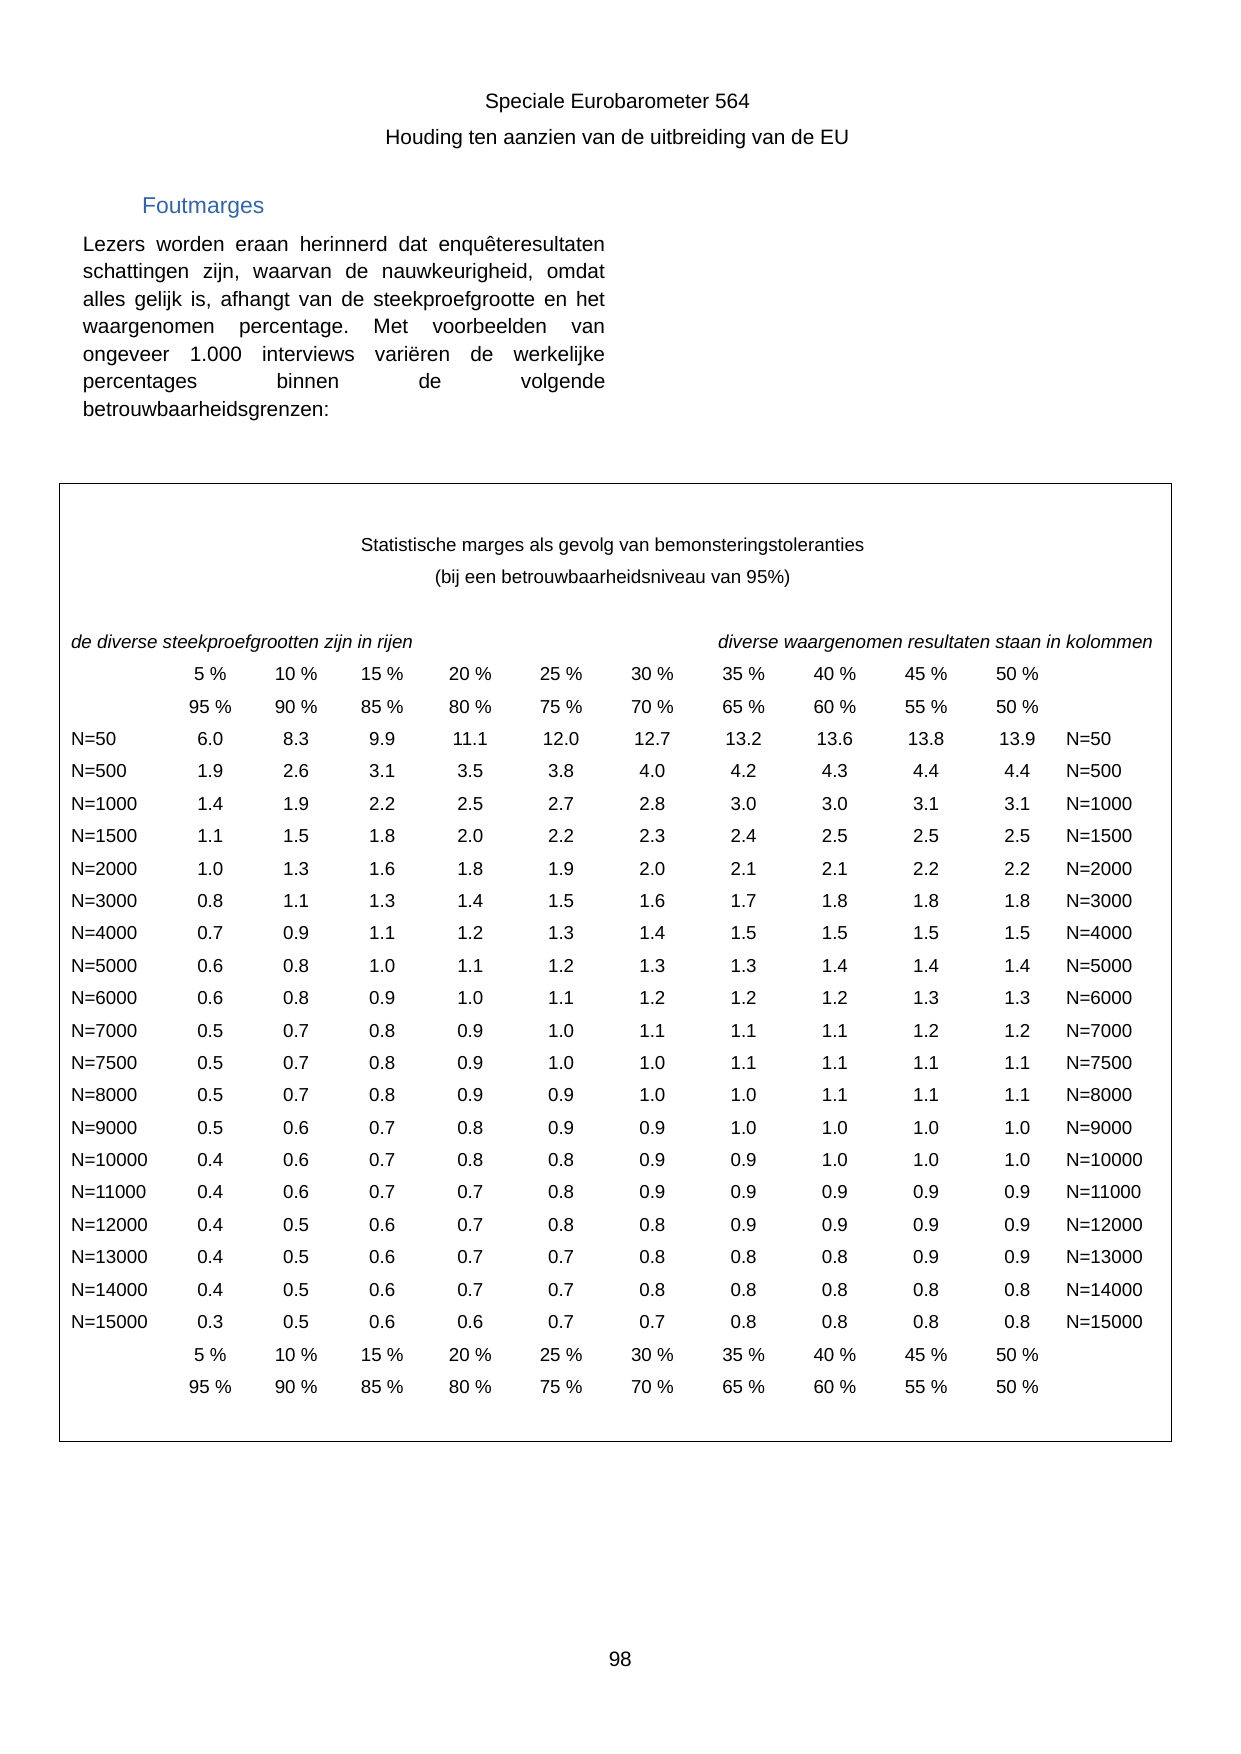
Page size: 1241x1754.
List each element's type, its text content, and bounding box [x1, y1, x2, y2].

table_cell 95 % [167, 690, 253, 722]
table_cell 95 % [167, 1370, 253, 1403]
table_cell 1,2 [515, 949, 607, 982]
table_cell 1,4 [607, 917, 698, 949]
table_cell 11,1 [425, 723, 515, 755]
table_cell N=500 [68, 755, 167, 787]
table_cell 30 % [607, 1338, 698, 1370]
table_cell 1,3 [972, 982, 1063, 1014]
table_cell N=4000 [68, 917, 167, 949]
table_cell N=7000 [68, 1014, 167, 1046]
table_cell 0,7 [515, 1241, 607, 1273]
table_cell N=6000 [1063, 982, 1162, 1014]
table_cell 90 % [253, 1370, 339, 1403]
table_cell 0,8 [607, 1208, 698, 1241]
table_cell 4,4 [972, 755, 1063, 787]
table_header Statistische marges als gevolg van bemonsteringstoleranties [167, 528, 1063, 560]
table_cell [68, 1338, 167, 1370]
table_cell 0,7 [253, 1079, 339, 1111]
table_cell 0,8 [880, 1306, 972, 1338]
table_cell [698, 593, 789, 625]
table_cell 1,8 [789, 884, 880, 917]
table_cell 1,2 [789, 982, 880, 1014]
table_cell 0,7 [425, 1208, 515, 1241]
table_cell 0,8 [253, 949, 339, 982]
table_cell 1,4 [880, 949, 972, 982]
table_cell N=500 [1063, 755, 1162, 787]
table_cell 0,8 [339, 1046, 425, 1079]
table_cell N=15000 [1063, 1306, 1162, 1338]
table_cell 2,5 [425, 787, 515, 819]
table_cell 0,8 [253, 982, 339, 1014]
table_cell 1,3 [880, 982, 972, 1014]
table_cell 0,7 [425, 1273, 515, 1306]
table_cell 0,9 [789, 1176, 880, 1208]
table_cell 4,2 [698, 755, 789, 787]
table_cell 15 % [339, 1338, 425, 1370]
table_cell 2,0 [425, 820, 515, 852]
table_cell 0,8 [789, 1273, 880, 1306]
table_cell [1063, 690, 1162, 722]
table_cell 0,5 [253, 1273, 339, 1306]
table_cell 0,8 [515, 1176, 607, 1208]
table_cell 0,8 [607, 1273, 698, 1306]
table_cell N=5000 [1063, 949, 1162, 982]
table_cell 2,1 [698, 852, 789, 884]
table_cell N=9000 [68, 1111, 167, 1143]
table_cell 1,1 [972, 1046, 1063, 1079]
table_cell 1,3 [515, 917, 607, 949]
table_cell [1063, 658, 1162, 690]
table_cell N=11000 [1063, 1176, 1162, 1208]
table_cell N=7500 [1063, 1046, 1162, 1079]
table_cell 0,8 [339, 1079, 425, 1111]
table_cell 0,7 [339, 1111, 425, 1143]
table_cell 1,1 [253, 884, 339, 917]
table_cell 0,7 [253, 1014, 339, 1046]
table_cell 0,5 [167, 1046, 253, 1079]
table_cell 0,9 [607, 1144, 698, 1176]
table_cell 0,7 [515, 1273, 607, 1306]
table_cell 12,7 [607, 723, 698, 755]
table_cell 1,0 [698, 1079, 789, 1111]
table_cell 0,6 [167, 949, 253, 982]
table_cell 3,1 [972, 787, 1063, 819]
table_cell 3,1 [880, 787, 972, 819]
table_cell N=12000 [68, 1208, 167, 1241]
table_cell 20 % [425, 1338, 515, 1370]
table_cell 0,5 [253, 1208, 339, 1241]
table_cell 1,9 [515, 852, 607, 884]
table_cell 0,4 [167, 1273, 253, 1306]
table_cell 1,4 [425, 884, 515, 917]
table_cell 15 % [339, 658, 425, 690]
table_cell 45 % [880, 1338, 972, 1370]
table_cell [68, 690, 167, 722]
table_cell 0,9 [515, 1079, 607, 1111]
table_cell 2,2 [515, 820, 607, 852]
table_cell [1063, 560, 1162, 593]
table_cell N=2000 [68, 852, 167, 884]
table_cell [339, 593, 425, 625]
table_cell N=8000 [68, 1079, 167, 1111]
table_cell 85 % [339, 1370, 425, 1403]
table_cell [607, 593, 698, 625]
table_cell 0,8 [425, 1144, 515, 1176]
table_cell 3,5 [425, 755, 515, 787]
table_cell 2,5 [880, 820, 972, 852]
table_cell [68, 560, 167, 593]
table_cell N=50 [68, 723, 167, 755]
table_cell 13,9 [972, 723, 1063, 755]
table_cell 0,7 [607, 1306, 698, 1338]
table_cell 5 % [167, 1338, 253, 1370]
table_cell 1,5 [515, 884, 607, 917]
table_cell 0,6 [253, 1111, 339, 1143]
table_cell 1,1 [972, 1079, 1063, 1111]
table_cell 1,6 [339, 852, 425, 884]
table_cell 1,0 [789, 1144, 880, 1176]
table_cell 1,1 [789, 1079, 880, 1111]
table_cell 0,9 [607, 1176, 698, 1208]
table_cell 70 % [607, 1370, 698, 1403]
table_cell 25 % [515, 658, 607, 690]
table_cell N=50 [1063, 723, 1162, 755]
table_cell 50 % [972, 690, 1063, 722]
table_cell 0,9 [789, 1208, 880, 1241]
table_cell 0,9 [425, 1014, 515, 1046]
table_cell N=1500 [1063, 820, 1162, 852]
table_cell 1,2 [972, 1014, 1063, 1046]
table_cell N=1000 [1063, 787, 1162, 819]
table_cell 0,7 [339, 1176, 425, 1208]
table_cell 0,8 [698, 1241, 789, 1273]
table_cell 0,8 [972, 1306, 1063, 1338]
table_cell 0,9 [972, 1241, 1063, 1273]
table_cell 1,4 [972, 949, 1063, 982]
table_cell 2,5 [972, 820, 1063, 852]
table_cell [425, 593, 515, 625]
table_cell 0,8 [698, 1273, 789, 1306]
table_cell N=1500 [68, 820, 167, 852]
table_cell 0,5 [253, 1241, 339, 1273]
table_cell 0,8 [515, 1144, 607, 1176]
table_cell 0,4 [167, 1241, 253, 1273]
table_cell 0,8 [425, 1111, 515, 1143]
table_cell [68, 593, 167, 625]
table_cell 85 % [339, 690, 425, 722]
table_cell 25 % [515, 1338, 607, 1370]
table_cell 0,3 [167, 1306, 253, 1338]
table_cell 55 % [880, 1370, 972, 1403]
table_cell 30 % [607, 658, 698, 690]
table_cell 40 % [789, 658, 880, 690]
table_cell 0,9 [339, 982, 425, 1014]
table_cell 1,0 [607, 1079, 698, 1111]
table_cell 60 % [789, 690, 880, 722]
table_cell N=11000 [68, 1176, 167, 1208]
table_cell 1,2 [698, 982, 789, 1014]
table_cell 1,1 [698, 1046, 789, 1079]
table_cell 0,9 [515, 1111, 607, 1143]
table_cell de diverse steekproefgrootten zijn in rijen [68, 625, 515, 658]
table_cell [167, 593, 253, 625]
table_cell 0,6 [339, 1208, 425, 1241]
table_cell [880, 593, 972, 625]
table_cell 13,6 [789, 723, 880, 755]
table_cell 1,1 [789, 1046, 880, 1079]
table_cell 0,9 [253, 917, 339, 949]
table_cell 1,5 [789, 917, 880, 949]
table_cell 1,0 [339, 949, 425, 982]
table_cell 1,0 [880, 1111, 972, 1143]
table_cell 2,0 [607, 852, 698, 884]
table_cell 1,3 [698, 949, 789, 982]
table_cell 1,1 [698, 1014, 789, 1046]
table_header [1063, 528, 1162, 560]
table_cell N=1000 [68, 787, 167, 819]
table_cell 0,9 [880, 1208, 972, 1241]
table_cell 4,0 [607, 755, 698, 787]
table_cell [972, 593, 1063, 625]
table_cell 9,9 [339, 723, 425, 755]
table_cell [789, 593, 880, 625]
table_cell N=2000 [1063, 852, 1162, 884]
table_cell 0,8 [607, 1241, 698, 1273]
table_cell 1,2 [425, 917, 515, 949]
table_cell 0,6 [167, 982, 253, 1014]
table_cell 0,6 [339, 1306, 425, 1338]
table_cell 0,5 [253, 1306, 339, 1338]
table_cell 0,5 [167, 1079, 253, 1111]
table_cell N=3000 [1063, 884, 1162, 917]
table_cell N=13000 [68, 1241, 167, 1273]
table_cell 1,3 [339, 884, 425, 917]
table_cell 0,9 [698, 1208, 789, 1241]
table_cell 35 % [698, 658, 789, 690]
table_cell N=7500 [68, 1046, 167, 1079]
table_cell [1063, 1338, 1162, 1370]
table_cell 1,1 [789, 1014, 880, 1046]
table_cell [515, 593, 607, 625]
table_cell 90 % [253, 690, 339, 722]
table_cell 12,0 [515, 723, 607, 755]
table_cell [253, 593, 339, 625]
table_cell 2,5 [789, 820, 880, 852]
table_cell N=8000 [1063, 1079, 1162, 1111]
table_cell 2,2 [880, 852, 972, 884]
table_cell 1,1 [339, 917, 425, 949]
table_cell 0,8 [789, 1306, 880, 1338]
table_cell diverse waargenomen resultaten staan in kolommen [607, 625, 1162, 658]
table_cell 0,8 [167, 884, 253, 917]
table_cell 0,9 [698, 1144, 789, 1176]
table_cell 1,0 [425, 982, 515, 1014]
table_cell 0,8 [880, 1273, 972, 1306]
table_cell 75 % [515, 1370, 607, 1403]
table_cell 1,8 [425, 852, 515, 884]
table_cell N=10000 [1063, 1144, 1162, 1176]
table_cell 35 % [698, 1338, 789, 1370]
table_cell 0,7 [167, 917, 253, 949]
table_cell 1,5 [253, 820, 339, 852]
table_cell 0,8 [789, 1241, 880, 1273]
table_cell 2,4 [698, 820, 789, 852]
table_cell 0,4 [167, 1144, 253, 1176]
table_cell 1,5 [698, 917, 789, 949]
table_cell 65 % [698, 690, 789, 722]
subtitle Foutmarges [142, 192, 605, 219]
table_cell N=13000 [1063, 1241, 1162, 1273]
table_cell N=14000 [1063, 1273, 1162, 1306]
table_cell 1,0 [698, 1111, 789, 1143]
table_cell 0,9 [607, 1111, 698, 1143]
table_cell 1,1 [167, 820, 253, 852]
table_cell 0,9 [698, 1176, 789, 1208]
table_cell N=14000 [68, 1273, 167, 1306]
table_cell 0,9 [880, 1176, 972, 1208]
table_header [68, 528, 167, 560]
table_cell 1,1 [607, 1014, 698, 1046]
table_cell 1,0 [167, 852, 253, 884]
table_cell 2,7 [515, 787, 607, 819]
table_cell 0,4 [167, 1208, 253, 1241]
table_cell [1063, 1370, 1162, 1403]
table_cell N=6000 [68, 982, 167, 1014]
table_cell 3,1 [339, 755, 425, 787]
table_cell 1,0 [880, 1144, 972, 1176]
table_cell 0,7 [425, 1176, 515, 1208]
table_cell 0,4 [167, 1176, 253, 1208]
table_cell 5 % [167, 658, 253, 690]
table_cell 1,9 [253, 787, 339, 819]
table_cell (bij een betrouwbaarheidsniveau van 95%) [167, 560, 1063, 593]
table_cell N=10000 [68, 1144, 167, 1176]
table_cell 0,7 [515, 1306, 607, 1338]
table_cell 1,1 [515, 982, 607, 1014]
table_cell [68, 1370, 167, 1403]
table_cell 1,0 [972, 1144, 1063, 1176]
table_cell [68, 658, 167, 690]
table_cell 1,0 [515, 1014, 607, 1046]
table_cell 0,8 [515, 1208, 607, 1241]
table_cell 50 % [972, 1338, 1063, 1370]
table_cell 10 % [253, 658, 339, 690]
table_cell 0,9 [425, 1046, 515, 1079]
table_cell [515, 625, 607, 658]
table_cell 0,8 [698, 1306, 789, 1338]
table_cell 1,0 [607, 1046, 698, 1079]
table_cell 1,3 [253, 852, 339, 884]
table_cell 45 % [880, 658, 972, 690]
table_cell 6,0 [167, 723, 253, 755]
table_cell 0,7 [339, 1144, 425, 1176]
table_cell 10 % [253, 1338, 339, 1370]
table_cell 0,9 [425, 1079, 515, 1111]
table_cell 20 % [425, 658, 515, 690]
table_cell 55 % [880, 690, 972, 722]
table_cell N=12000 [1063, 1208, 1162, 1241]
table_cell 3,0 [698, 787, 789, 819]
table_cell 1,7 [698, 884, 789, 917]
table_cell 3,0 [789, 787, 880, 819]
table_cell 0,6 [339, 1241, 425, 1273]
table_cell 1,4 [789, 949, 880, 982]
table_cell 0,6 [339, 1273, 425, 1306]
table_cell 3,8 [515, 755, 607, 787]
table_cell 1,2 [607, 982, 698, 1014]
table_cell 1,1 [425, 949, 515, 982]
table_cell 0,8 [972, 1273, 1063, 1306]
table_cell 13,2 [698, 723, 789, 755]
table_cell N=9000 [1063, 1111, 1162, 1143]
table_cell 65 % [698, 1370, 789, 1403]
table_cell 60 % [789, 1370, 880, 1403]
table_cell 1,3 [607, 949, 698, 982]
table_cell 2,2 [972, 852, 1063, 884]
table_cell 13,8 [880, 723, 972, 755]
table_cell 0,5 [167, 1111, 253, 1143]
table_cell 0,9 [880, 1241, 972, 1273]
table_cell 0,6 [253, 1144, 339, 1176]
table_cell 2,3 [607, 820, 698, 852]
table_cell 2,8 [607, 787, 698, 819]
table_cell 1,2 [880, 1014, 972, 1046]
table_cell 80 % [425, 1370, 515, 1403]
table_cell 1,8 [339, 820, 425, 852]
table_cell 1,1 [880, 1046, 972, 1079]
table_cell [1063, 593, 1162, 625]
table_cell 1,1 [880, 1079, 972, 1111]
table_cell 50 % [972, 1370, 1063, 1403]
table_cell 2,2 [339, 787, 425, 819]
table_cell N=3000 [68, 884, 167, 917]
table_cell 0,9 [972, 1208, 1063, 1241]
table_cell N=4000 [1063, 917, 1162, 949]
table_cell 40 % [789, 1338, 880, 1370]
table_cell 0,9 [972, 1176, 1063, 1208]
table_cell 50 % [972, 658, 1063, 690]
table_cell 2,1 [789, 852, 880, 884]
table_cell 1,6 [607, 884, 698, 917]
table_cell 1,8 [972, 884, 1063, 917]
table_cell 70 % [607, 690, 698, 722]
table_cell 1,9 [167, 755, 253, 787]
table_cell 1,0 [515, 1046, 607, 1079]
table_cell 0,6 [253, 1176, 339, 1208]
table_cell 0,7 [253, 1046, 339, 1079]
table_cell 1,0 [972, 1111, 1063, 1143]
table_cell 75 % [515, 690, 607, 722]
table_cell N=5000 [68, 949, 167, 982]
table_cell 1,5 [972, 917, 1063, 949]
text Lezers worden eraan herinnerd dat enquêteresultaten schattingen zijn, waarvan de nauwkeurigheid, omdat alles gelijk is, afhangt van de steekproefgrootte en het waargenomen percentage. Met voorbeelden van ongeveer 1.000 interviews variëren de werkelijke percentages binnen de volgende betrouwbaarheidsgrenzen: [83, 231, 605, 420]
table_cell 2,6 [253, 755, 339, 787]
table_cell 8,3 [253, 723, 339, 755]
table_cell 4,4 [880, 755, 972, 787]
table_cell 0,6 [425, 1306, 515, 1338]
table_cell 0,5 [167, 1014, 253, 1046]
table_cell 1,5 [880, 917, 972, 949]
table_cell 80 % [425, 690, 515, 722]
table_cell 0,7 [425, 1241, 515, 1273]
table_cell 1,4 [167, 787, 253, 819]
table_cell 1,0 [789, 1111, 880, 1143]
table_cell 0,8 [339, 1014, 425, 1046]
table_cell 1,8 [880, 884, 972, 917]
table_cell N=15000 [68, 1306, 167, 1338]
table_cell 4,3 [789, 755, 880, 787]
table_cell N=7000 [1063, 1014, 1162, 1046]
